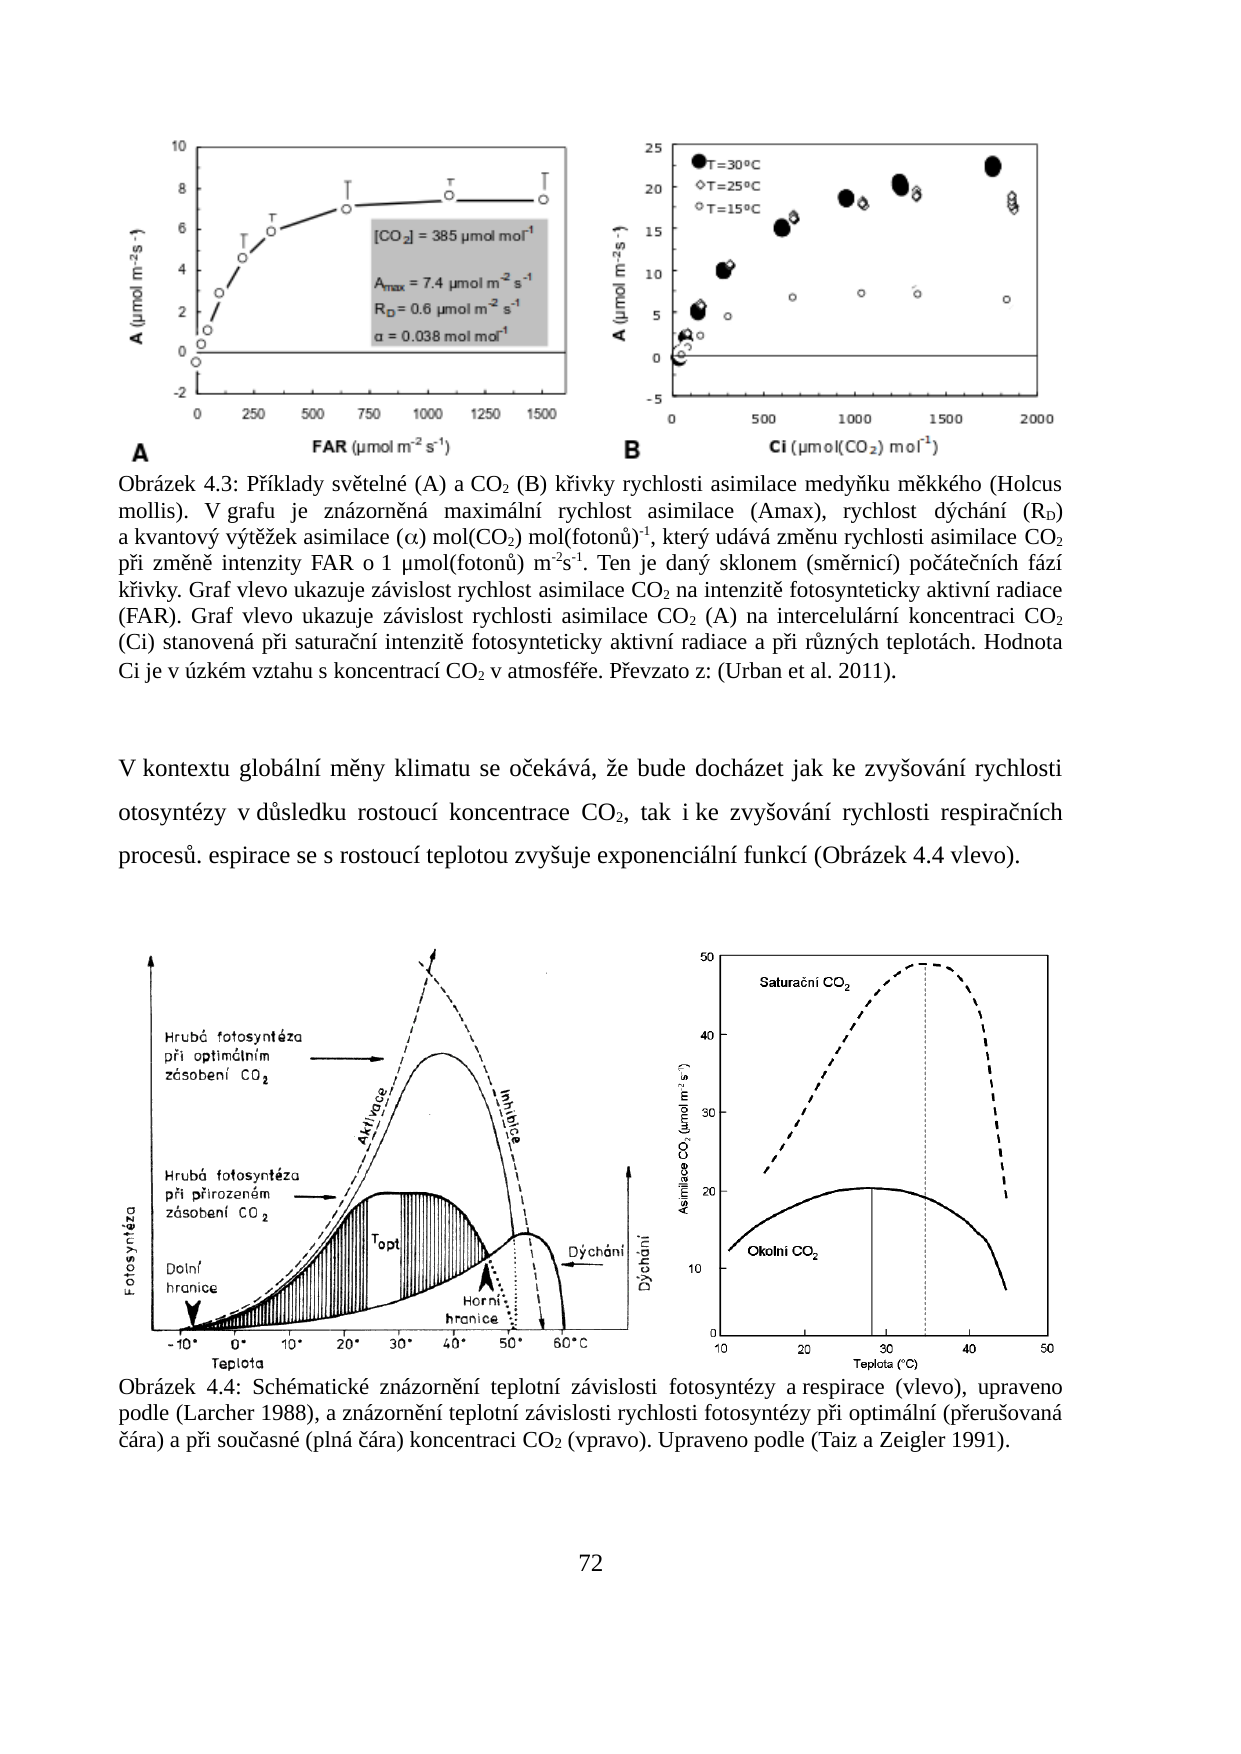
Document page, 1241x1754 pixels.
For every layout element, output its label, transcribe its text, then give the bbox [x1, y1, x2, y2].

text Obrázek 4.3: Příklady světelné (A) a CO2 (B) křivky rychlosti asimilace medyňku měkkého (Holcus mollis). V grafu je znázorněná maximální rychlost asimilace (Amax), rychlost dýchání (RD) a kvantový výtěžek asimilace () mol(CO2) mol(fotonů)-1, který udává změnu rychlosti asimilace CO2 při změně intenzity FAR o 1 μmol(fotonů) m-2s-1. Ten je daný sklonem (směrnicí) počátečních fází křivky. Graf vlevo ukazuje závislost rychlost asimilace CO2 na intenzitě fotosynteticky aktivní radiace (FAR). Graf vlevo ukazuje závislost rychlosti asimilace CO2 (A) na intercelulární koncentraci CO2 (Ci) stanovená při saturační intenzitě fotosynteticky aktivní radiace a při různých teplotách. Hodnota Ci je v úzkém vztahu s koncentrací CO2 v atmosféře. Převzato z: (Urban et al. 2011). [118, 471, 1063, 683]
picture [118, 130, 1064, 471]
picture [118, 945, 1064, 1373]
text Obrázek 4.4: Schématické znázornění teplotní závislosti fotosyntézy a respirace (vlevo), upraveno podle (Larcher 1988), a znázornění teplotní závislosti rychlosti fotosyntézy při optimální (přerušovaná čára) a při současné (plná čára) koncentraci CO2 (vpravo). Upraveno podle (Taiz a Zeigler 1991). [118, 1373, 1063, 1452]
text V kontextu globální měny klimatu se očekává, že bude docházet jak ke zvyšování rychlosti otosyntézy v důsledku rostoucí koncentrace CO2, tak i ke zvyšování rychlosti respiračních procesů. espirace se s rostoucí teplotou zvyšuje exponenciální funkcí (Obrázek 4.4 vlevo). [118, 753, 1063, 868]
